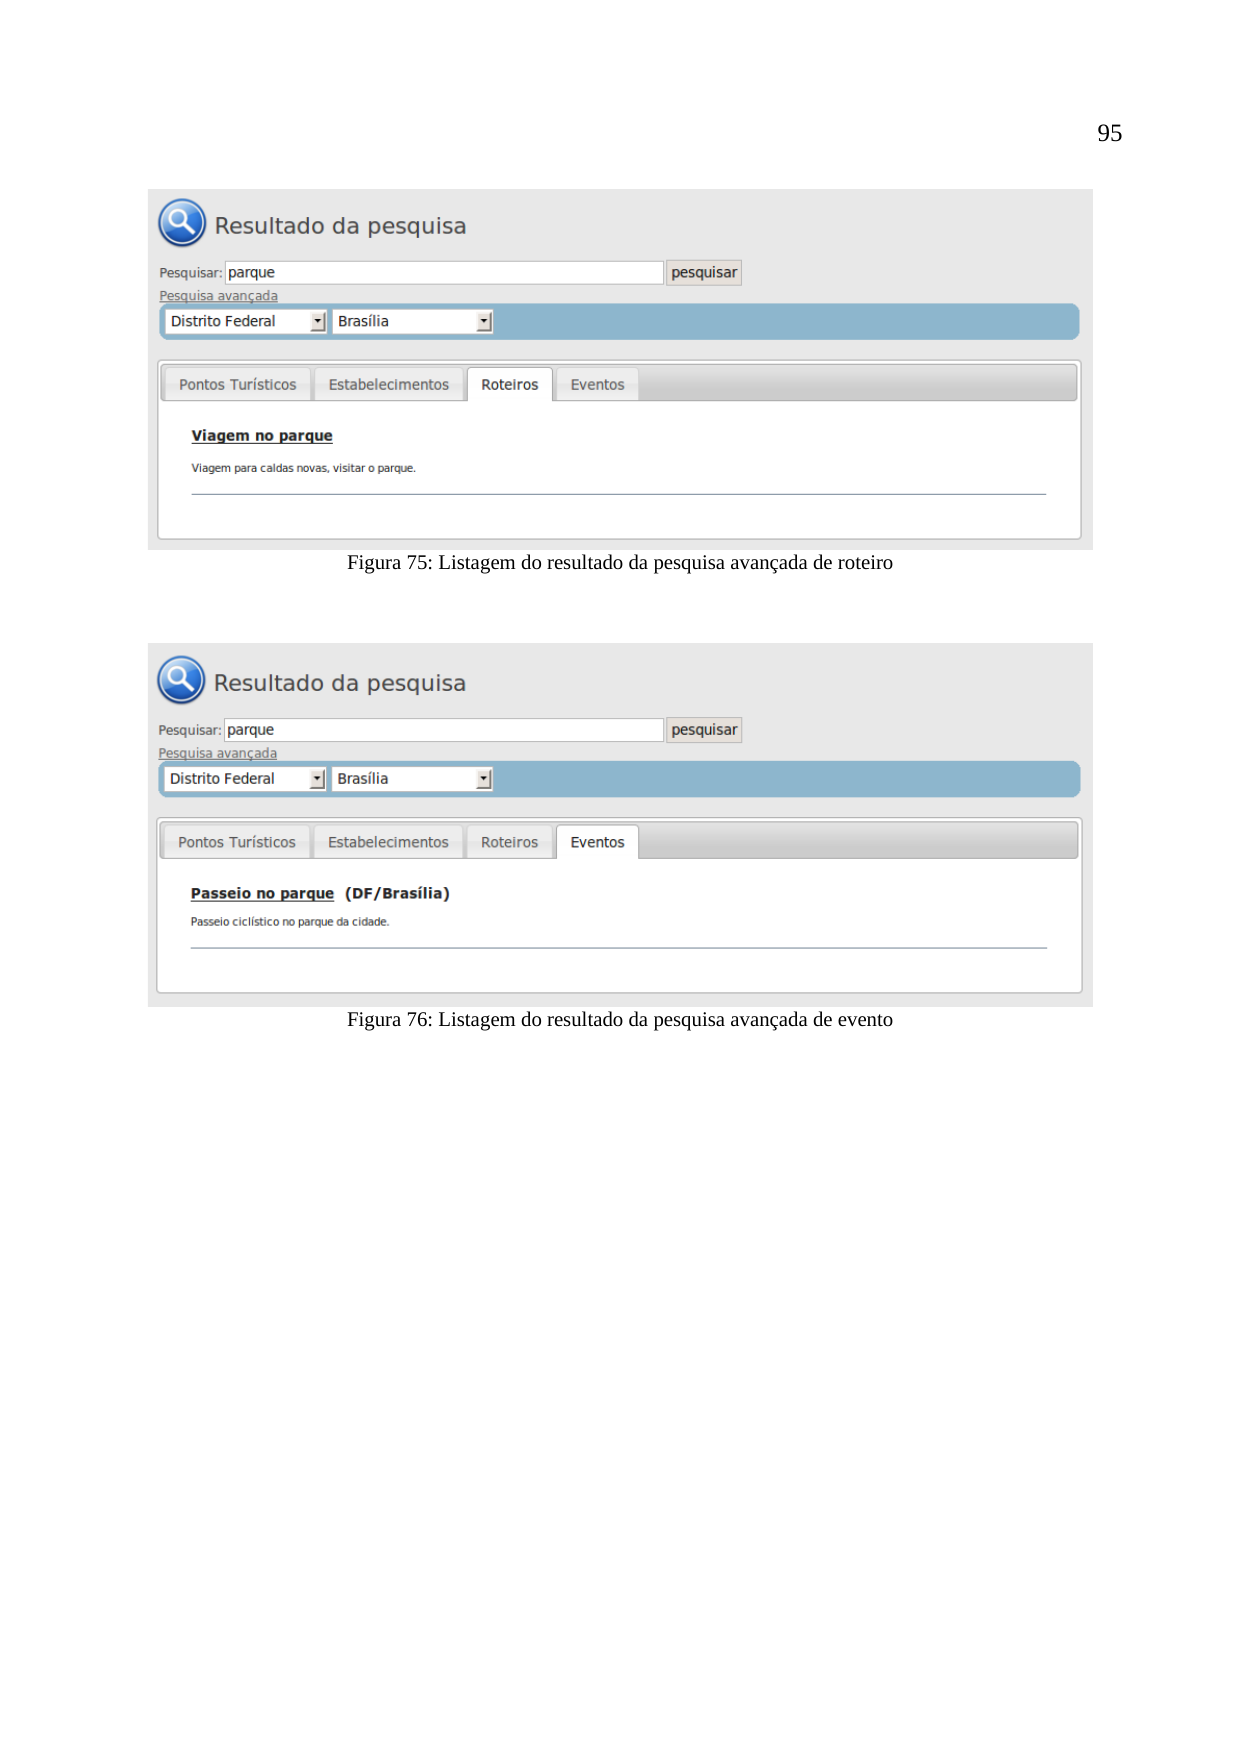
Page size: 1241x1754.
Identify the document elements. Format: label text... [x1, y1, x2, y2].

picture [147, 643, 1093, 1007]
text Figura 75: Listagem do resultado da pesquisa avançada de roteiro [148, 550, 1093, 574]
text Figura 76: Listagem do resultado da pesquisa avançada de evento [148, 1007, 1093, 1031]
picture [147, 189, 1093, 550]
